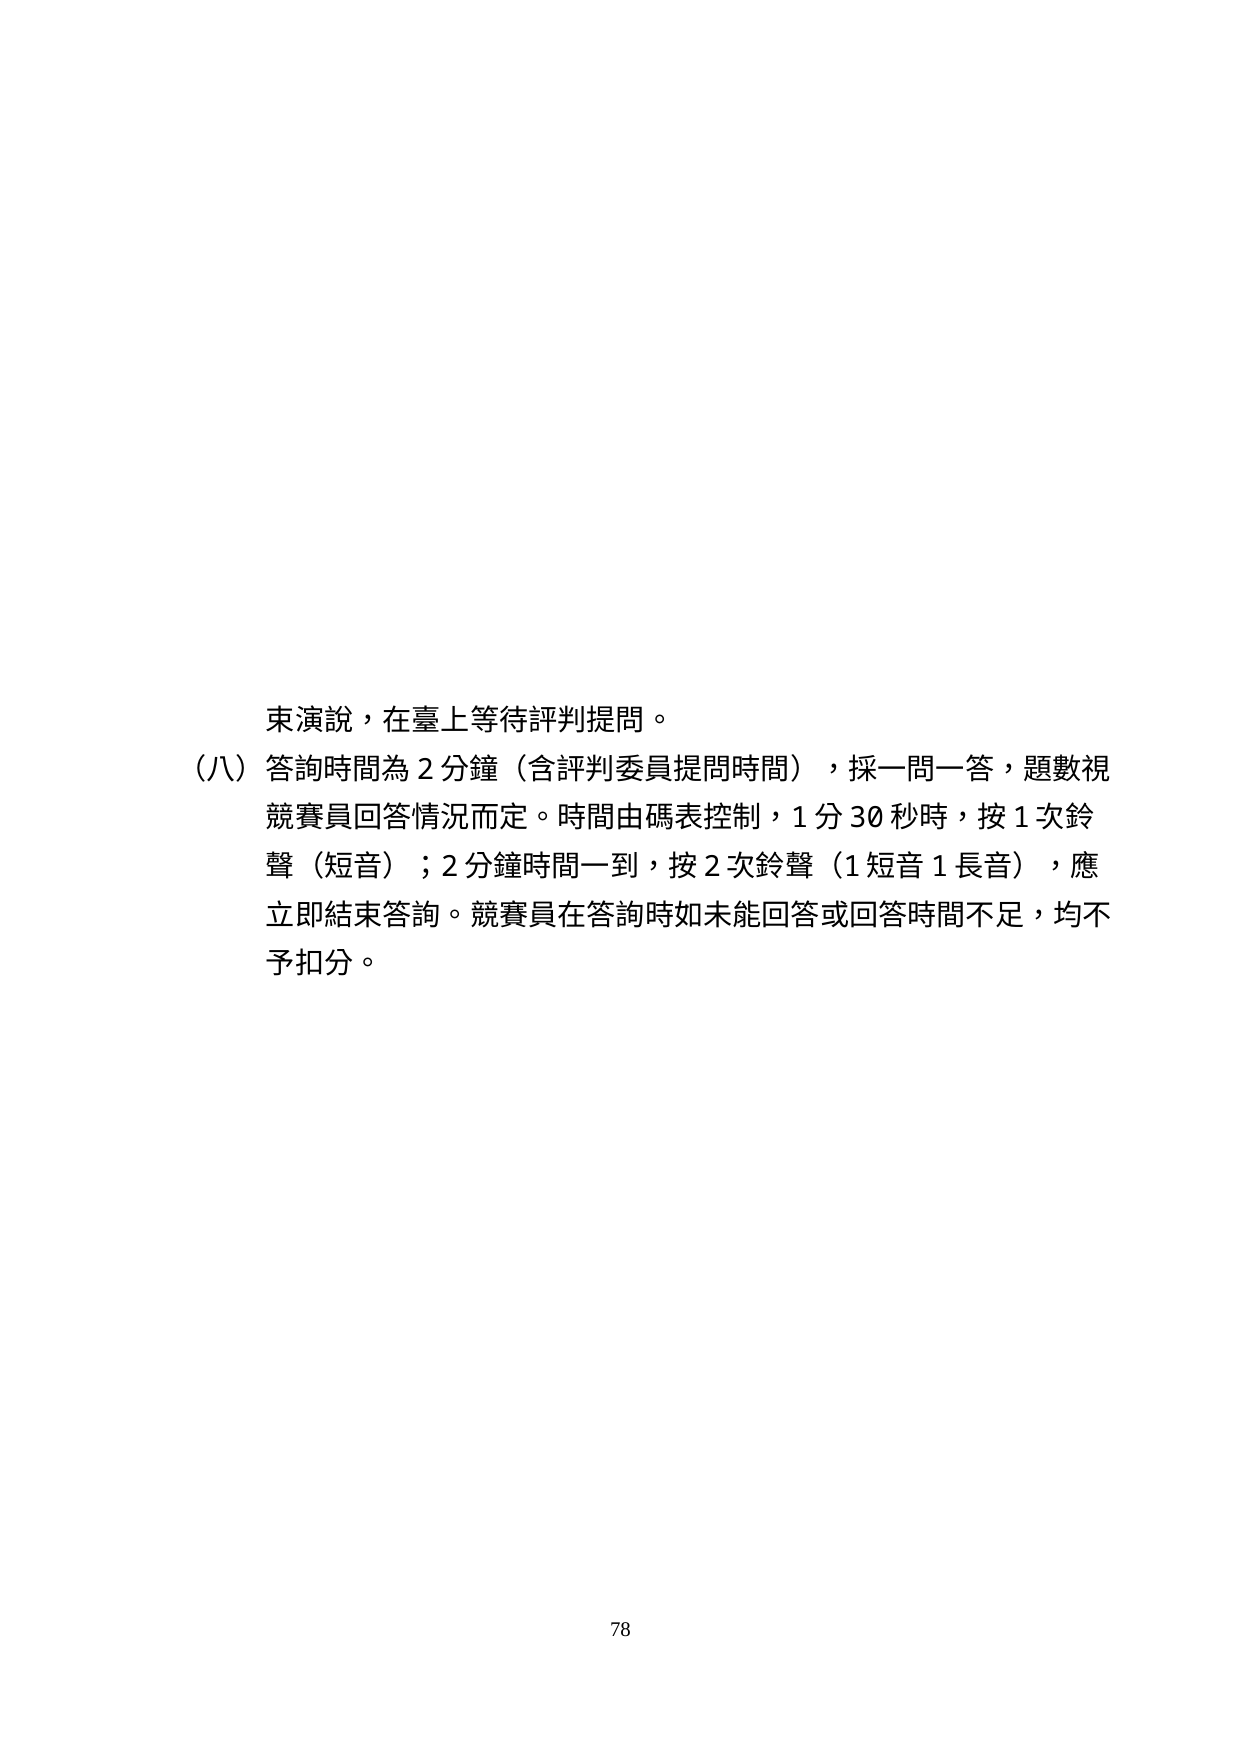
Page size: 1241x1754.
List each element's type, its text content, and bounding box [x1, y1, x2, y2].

text （八）答詢時間為2分鐘（含評判委員提問時間），採一問一答，題數視競賽員回答情況而定。時間由碼表控制，1分30秒時，按1次鈴聲（短音）；2分鐘時間一到，按2次鈴聲（1短音1長音），應立即結束答詢。競賽員在答詢時如未能回答或回答時間不足，均不予扣分。 [177, 745, 1122, 982]
text 束演說，在臺上等待評判提問。 [177, 697, 1122, 739]
